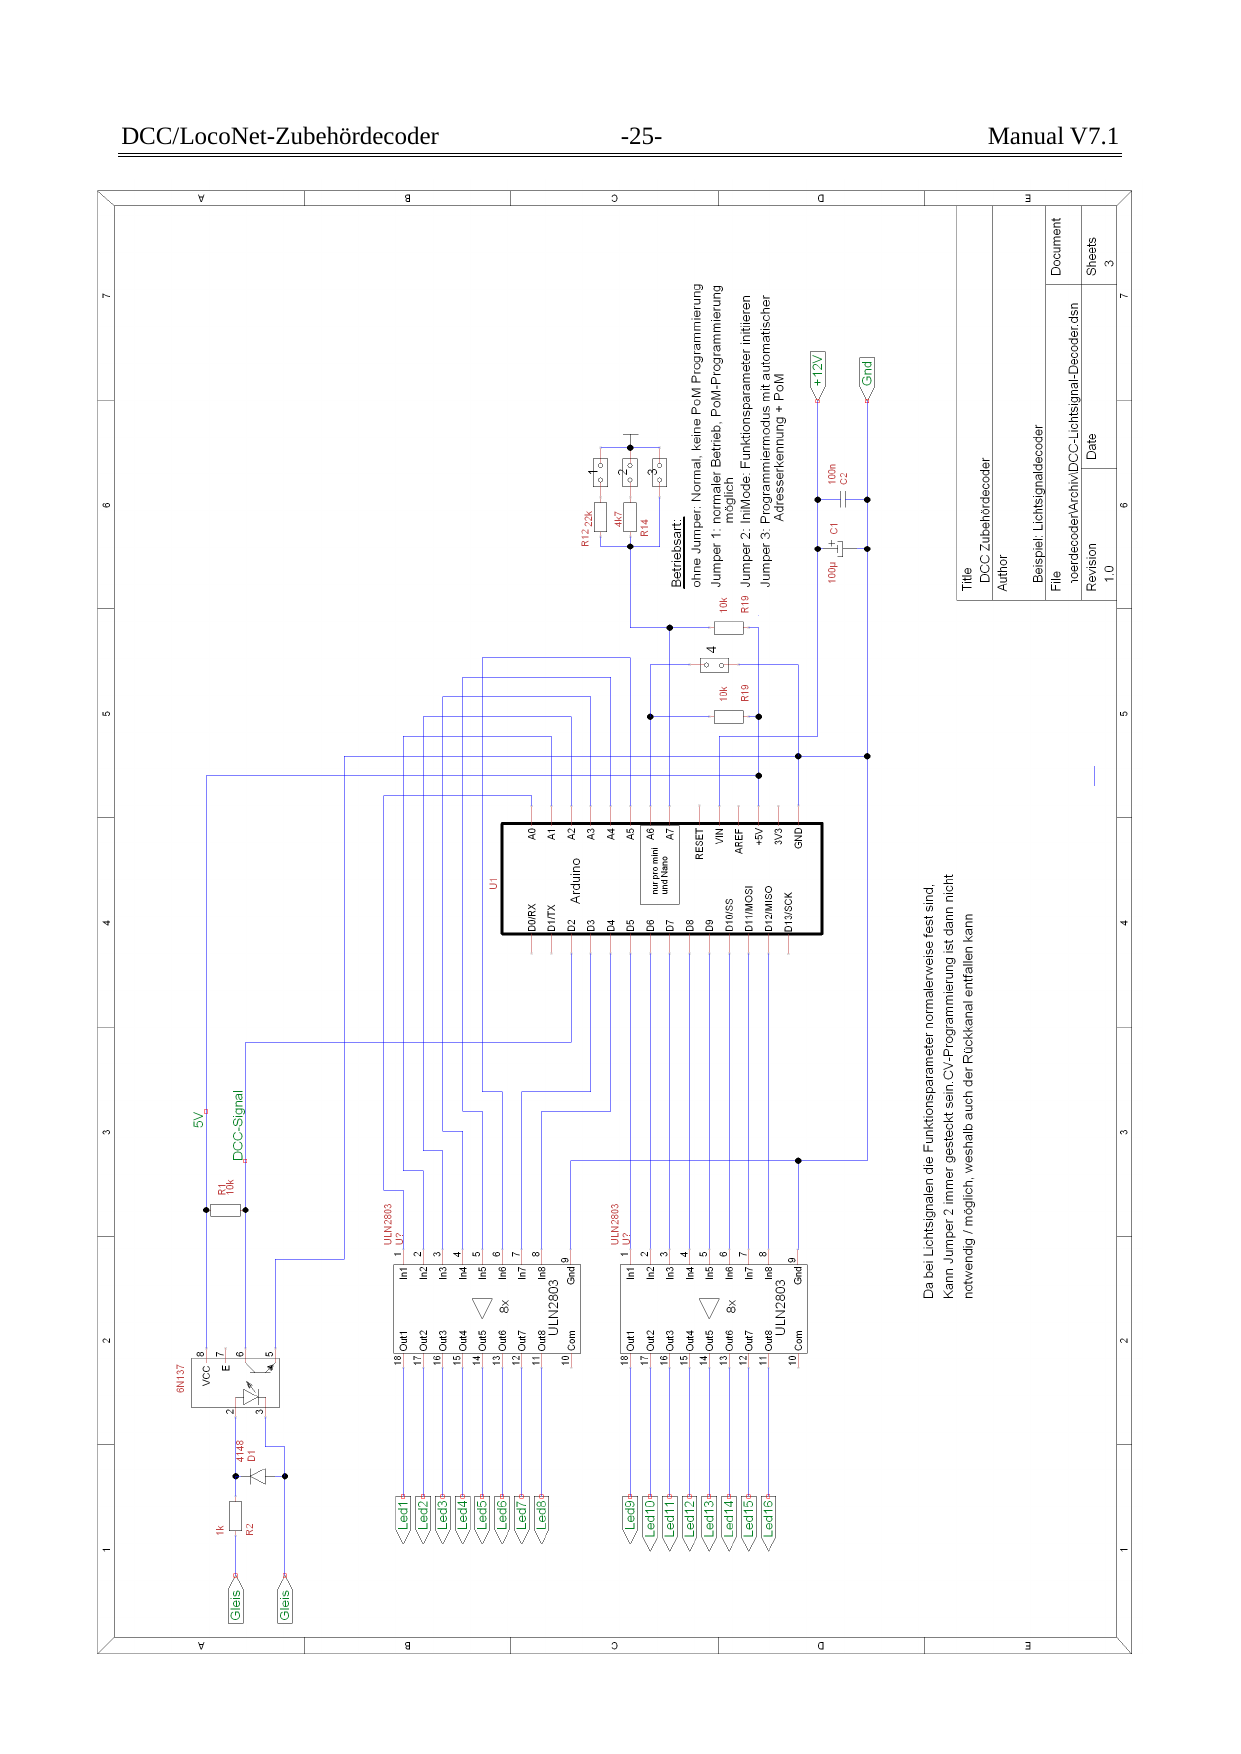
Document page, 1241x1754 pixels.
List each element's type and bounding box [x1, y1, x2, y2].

picture [97, 179, 1143, 1654]
